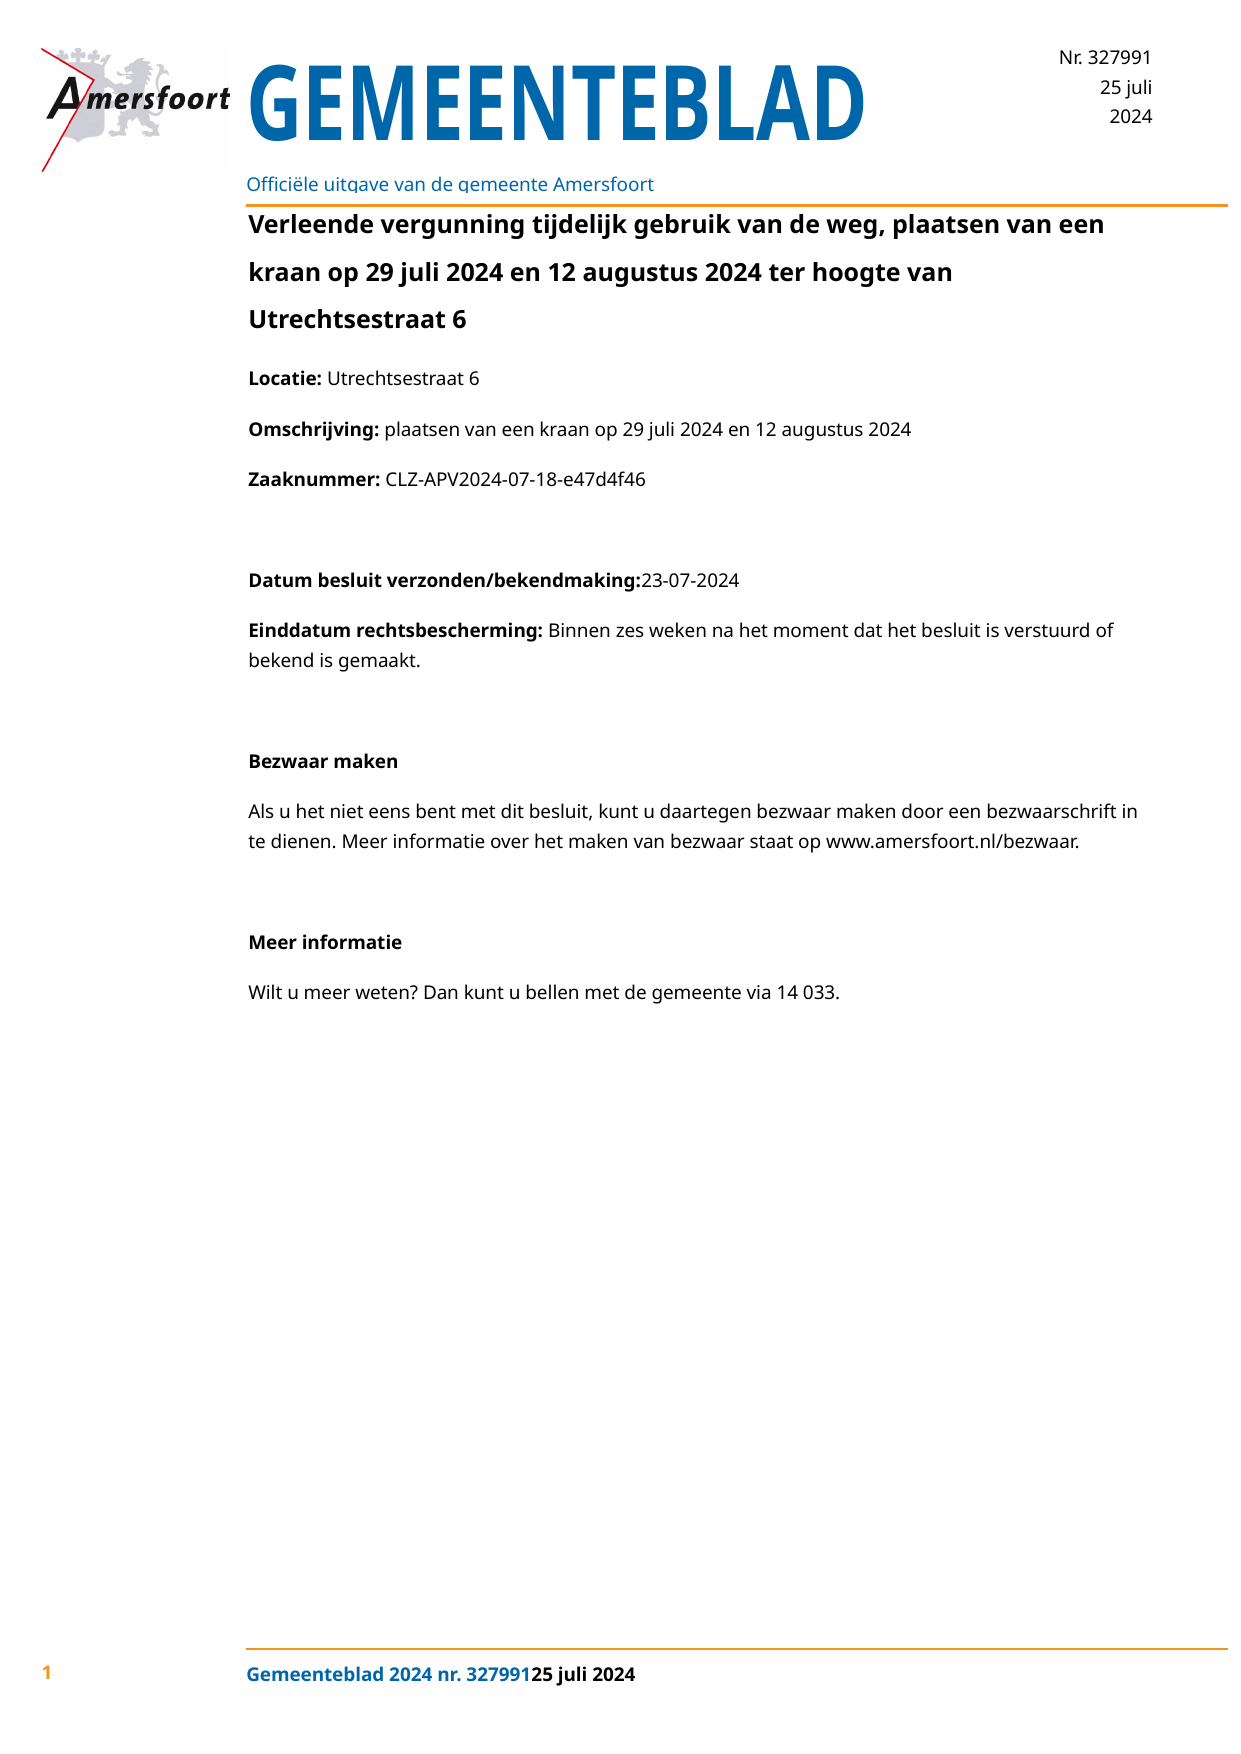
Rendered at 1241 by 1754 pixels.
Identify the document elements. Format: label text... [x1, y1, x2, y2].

text Meer informatie [248, 929, 1152, 954]
text Datum besluit verzonden/bekendmaking:23-07-2024 [248, 567, 1152, 593]
text Als u het niet eens bent met dit besluit, kunt u daartegen bezwaar maken door een bezwaarschrift in te dienen. Meer informatie over het maken van bezwaar staat op www.amersfoort.nl/bezwaar. [248, 798, 1152, 854]
text Verleende vergunning tijdelijk gebruik van de weg, plaatsen van een kraan op 29 juli 2024 en 12 augustus 2024 ter hoogte van Utrechtsestraat 6 [248, 207, 1152, 336]
text Bezwaar maken [248, 748, 1152, 774]
text Locatie: Utrechtsestraat 6 [248, 366, 1152, 391]
text Zaaknummer: CLZ-APV2024-07-18-e47d4f46 [248, 466, 1152, 492]
text Omschrijving: plaatsen van een kraan op 29 juli 2024 en 12 augustus 2024 [248, 416, 1152, 442]
picture [41, 47, 231, 172]
text Einddatum rechtsbescherming: Binnen zes weken na het moment dat het besluit is verstuurd of bekend is gemaakt. [248, 618, 1152, 673]
text Wilt u meer weten? Dan kunt u bellen met de gemeente via 14 033. [248, 979, 1152, 1005]
